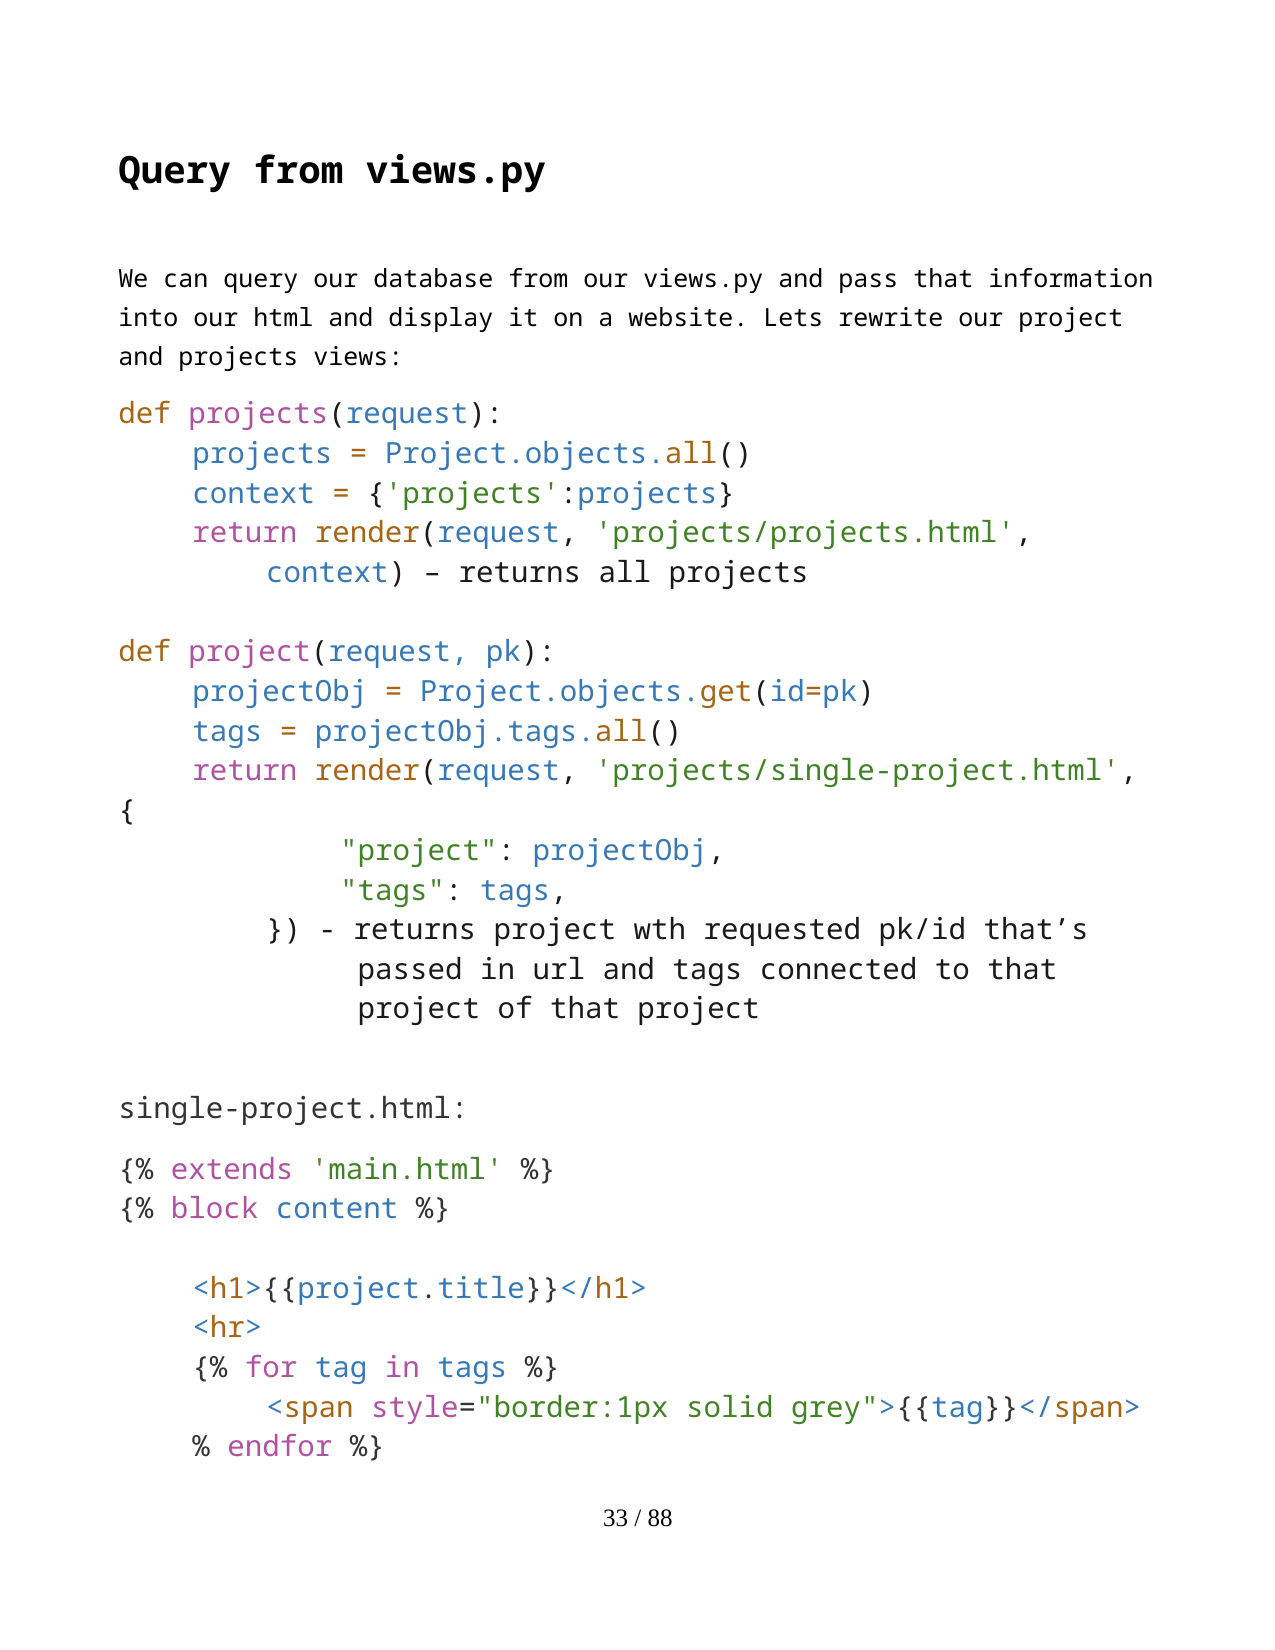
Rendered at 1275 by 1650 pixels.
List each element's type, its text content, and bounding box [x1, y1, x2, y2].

text <span style="border:1px solid grey">{{tag}}</span> [118, 1386, 1157, 1426]
text projects = Project.objects.all() [118, 432, 1157, 472]
text We can query our database from our views.py and pass that information into our html and display it on a website. Lets rewrite our project and projects views: [118, 260, 1157, 373]
text }) - returns project wth requested pk/id that’s passed in url and tags connected to that project of that project [118, 908, 1157, 1027]
text "tags": tags, [118, 869, 1157, 908]
text <h1>{{project.title}}</h1> [118, 1267, 1157, 1307]
subtitle Query from views.py [118, 143, 1157, 194]
text projectObj = Project.objects.get(id=pk) [118, 670, 1157, 710]
text {% for tag in tags %} [118, 1346, 1157, 1386]
text {% block content %} [118, 1188, 1157, 1227]
text tags = projectObj.tags.all() [118, 710, 1157, 750]
text return render(request, 'projects/single-project.html', { [118, 750, 1157, 829]
text single-project.html: [118, 1088, 1157, 1127]
text context = {'projects':projects} [118, 472, 1157, 512]
text "project": projectObj, [118, 829, 1157, 869]
text {% extends 'main.html' %} [118, 1148, 1157, 1188]
text <hr> [118, 1307, 1157, 1346]
text def project(request, pk): [118, 631, 1157, 670]
text return render(request, 'projects/projects.html', context) – returns all projects [118, 512, 1157, 591]
text def projects(request): [118, 392, 1157, 432]
text % endfor %} [118, 1426, 1157, 1465]
